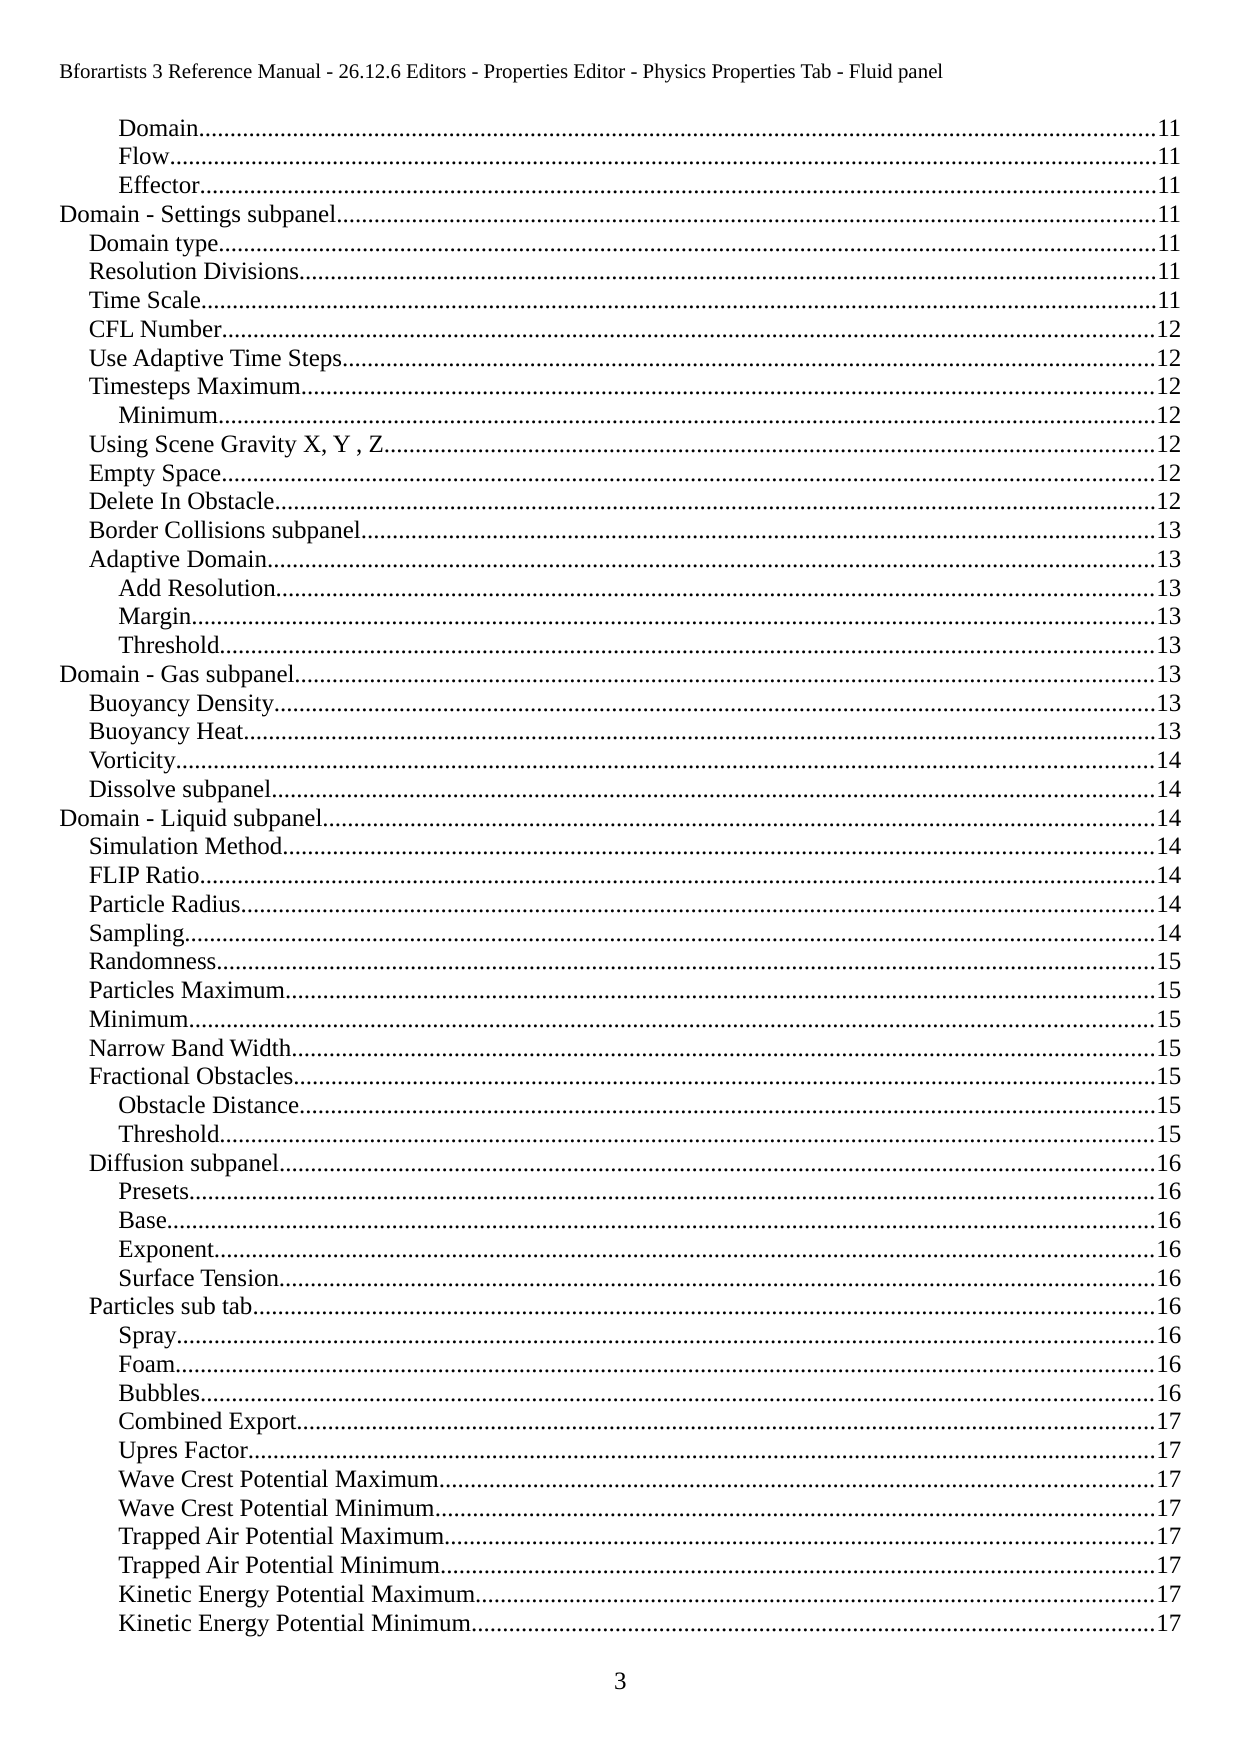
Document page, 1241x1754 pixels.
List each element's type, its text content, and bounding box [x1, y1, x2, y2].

text Flow 11 [118, 141, 1181, 170]
text Narrow Band Width 15 [88, 1033, 1181, 1061]
text Particles Maximum 15 [88, 975, 1181, 1004]
text Timesteps Maximum 12 [88, 371, 1181, 400]
text Using Scene Gravity X, Y , Z 12 [88, 429, 1181, 458]
text Particles sub tab 16 [88, 1291, 1181, 1320]
text Obstacle Distance 15 [118, 1090, 1181, 1119]
text Upres Factor 17 [118, 1435, 1181, 1464]
text Foam 16 [118, 1349, 1181, 1378]
text Domain type 11 [88, 228, 1181, 256]
text Domain - Liquid subpanel 14 [59, 803, 1181, 831]
text Empty Space 12 [88, 458, 1181, 486]
text Border Collisions subpanel 13 [88, 515, 1181, 544]
text Exponent 16 [118, 1234, 1181, 1263]
text Surface Tension 16 [118, 1263, 1181, 1291]
text Buoyancy Heat 13 [88, 716, 1181, 745]
text Combined Export 17 [118, 1406, 1181, 1435]
text Add Resolution 13 [118, 573, 1181, 601]
text Randomness 15 [88, 946, 1181, 975]
text Domain - Settings subpanel 11 [59, 199, 1181, 228]
text Vorticity 14 [88, 745, 1181, 774]
text Particle Radius 14 [88, 889, 1181, 918]
text Dissolve subpanel 14 [88, 774, 1181, 803]
text Diffusion subpanel 16 [88, 1148, 1181, 1176]
text Trapped Air Potential Minimum 17 [118, 1550, 1181, 1579]
text CFL Number 12 [88, 314, 1181, 343]
text Base 16 [118, 1205, 1181, 1234]
text Threshold 13 [118, 630, 1181, 659]
text Use Adaptive Time Steps 12 [88, 343, 1181, 371]
text Domain 11 [118, 113, 1181, 141]
text Buoyancy Density 13 [88, 688, 1181, 716]
text Spray 16 [118, 1320, 1181, 1349]
text Fractional Obstacles 15 [88, 1061, 1181, 1090]
text Margin 13 [118, 601, 1181, 630]
text Domain - Gas subpanel 13 [59, 659, 1181, 688]
text Delete In Obstacle 12 [88, 486, 1181, 515]
text Kinetic Energy Potential Maximum 17 [118, 1579, 1181, 1608]
text Threshold 15 [118, 1119, 1181, 1148]
text Adaptive Domain 13 [88, 544, 1181, 573]
text Wave Crest Potential Maximum 17 [118, 1464, 1181, 1493]
text Time Scale 11 [88, 285, 1181, 314]
text Minimum 12 [118, 400, 1181, 429]
text Trapped Air Potential Maximum 17 [118, 1521, 1181, 1550]
text Sampling 14 [88, 918, 1181, 946]
text Effector 11 [118, 170, 1181, 199]
text Resolution Divisions 11 [88, 256, 1181, 285]
text Presets 16 [118, 1176, 1181, 1205]
text FLIP Ratio 14 [88, 860, 1181, 889]
text Simulation Method 14 [88, 831, 1181, 860]
text Kinetic Energy Potential Minimum 17 [118, 1608, 1181, 1636]
text Wave Crest Potential Minimum 17 [118, 1493, 1181, 1521]
text Bubbles 16 [118, 1378, 1181, 1406]
text Minimum 15 [88, 1004, 1181, 1033]
